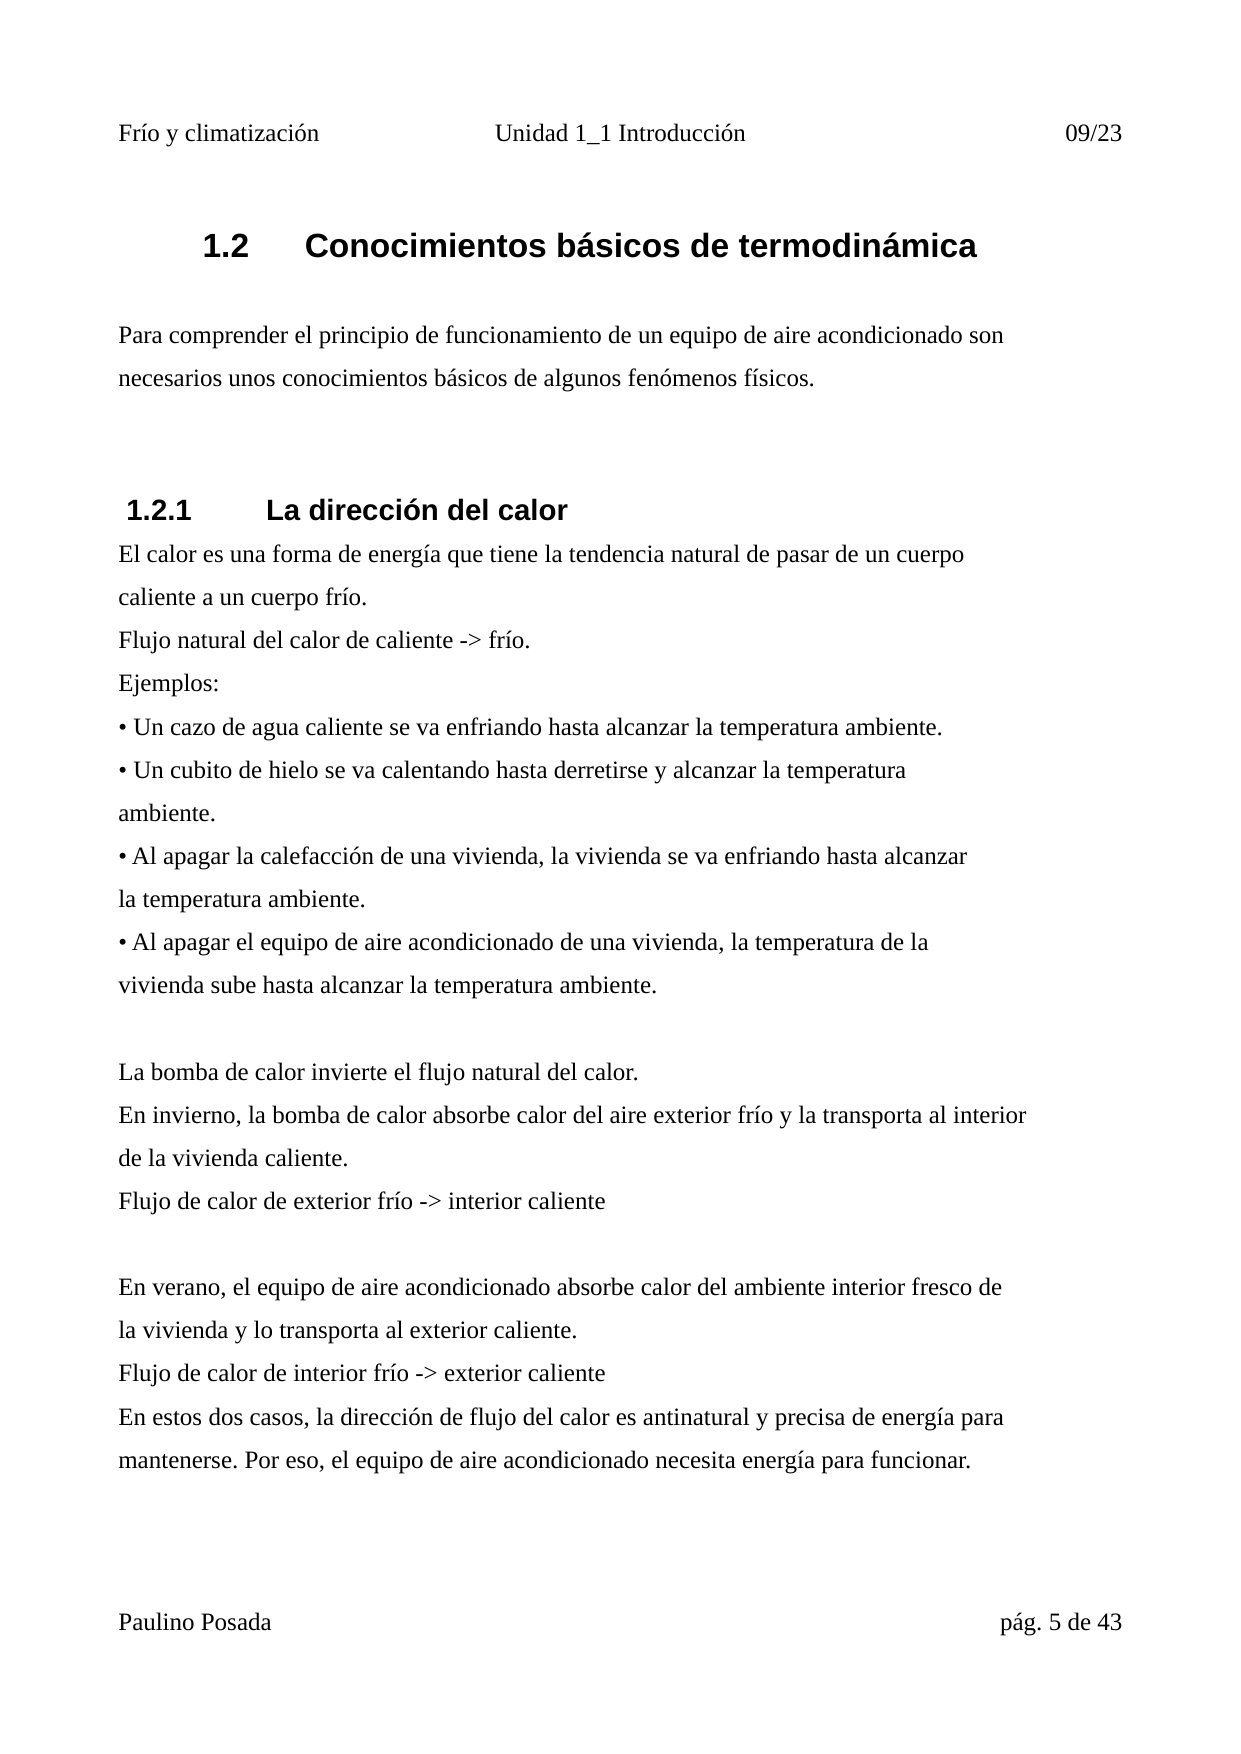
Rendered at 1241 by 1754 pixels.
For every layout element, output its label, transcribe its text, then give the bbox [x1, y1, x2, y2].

text • Un cubito de hielo se va calentando hasta derretirse y alcanzar la temperatura [118, 755, 1122, 783]
subtitle La dirección del calor [118, 493, 1122, 527]
text En estos dos casos, la dirección de flujo del calor es antinatural y precisa de energía para [118, 1402, 1122, 1430]
text • Al apagar la calefacción de una vivienda, la vivienda se va enfriando hasta alcanzar [118, 841, 1122, 870]
text mantenerse. Por eso, el equipo de aire acondicionado necesita energía para funcionar. [118, 1445, 1122, 1473]
text caliente a un cuerpo frío. [118, 582, 1122, 611]
text Flujo de calor de interior frío -> exterior caliente [118, 1358, 1122, 1387]
text Flujo natural del calor de caliente -> frío. [118, 625, 1122, 654]
text Flujo de calor de exterior frío -> interior caliente [118, 1186, 1122, 1215]
text la vivienda y lo transporta al exterior caliente. [118, 1315, 1122, 1344]
text de la vivienda caliente. [118, 1143, 1122, 1172]
text La bomba de calor invierte el flujo natural del calor. [118, 1057, 1122, 1085]
text • Al apagar el equipo de aire acondicionado de una vivienda, la temperatura de la [118, 927, 1122, 956]
text la temperatura ambiente. [118, 884, 1122, 913]
text ambiente. [118, 798, 1122, 827]
text • Un cazo de agua caliente se va enfriando hasta alcanzar la temperatura ambiente. [118, 712, 1122, 740]
text En verano, el equipo de aire acondicionado absorbe calor del ambiente interior fresco de [118, 1272, 1122, 1301]
text El calor es una forma de energía que tiene la tendencia natural de pasar de un cuerpo [118, 539, 1122, 568]
text En invierno, la bomba de calor absorbe calor del aire exterior frío y la transporta al interior [118, 1100, 1122, 1128]
subtitle Conocimientos básicos de termodinámica [193, 226, 1122, 264]
text vivienda sube hasta alcanzar la temperatura ambiente. [118, 970, 1122, 999]
text necesarios unos conocimientos básicos de algunos fenómenos físicos. [118, 363, 1122, 392]
text Ejemplos: [118, 668, 1122, 697]
text Para comprender el principio de funcionamiento de un equipo de aire acondicionado son [118, 320, 1122, 349]
